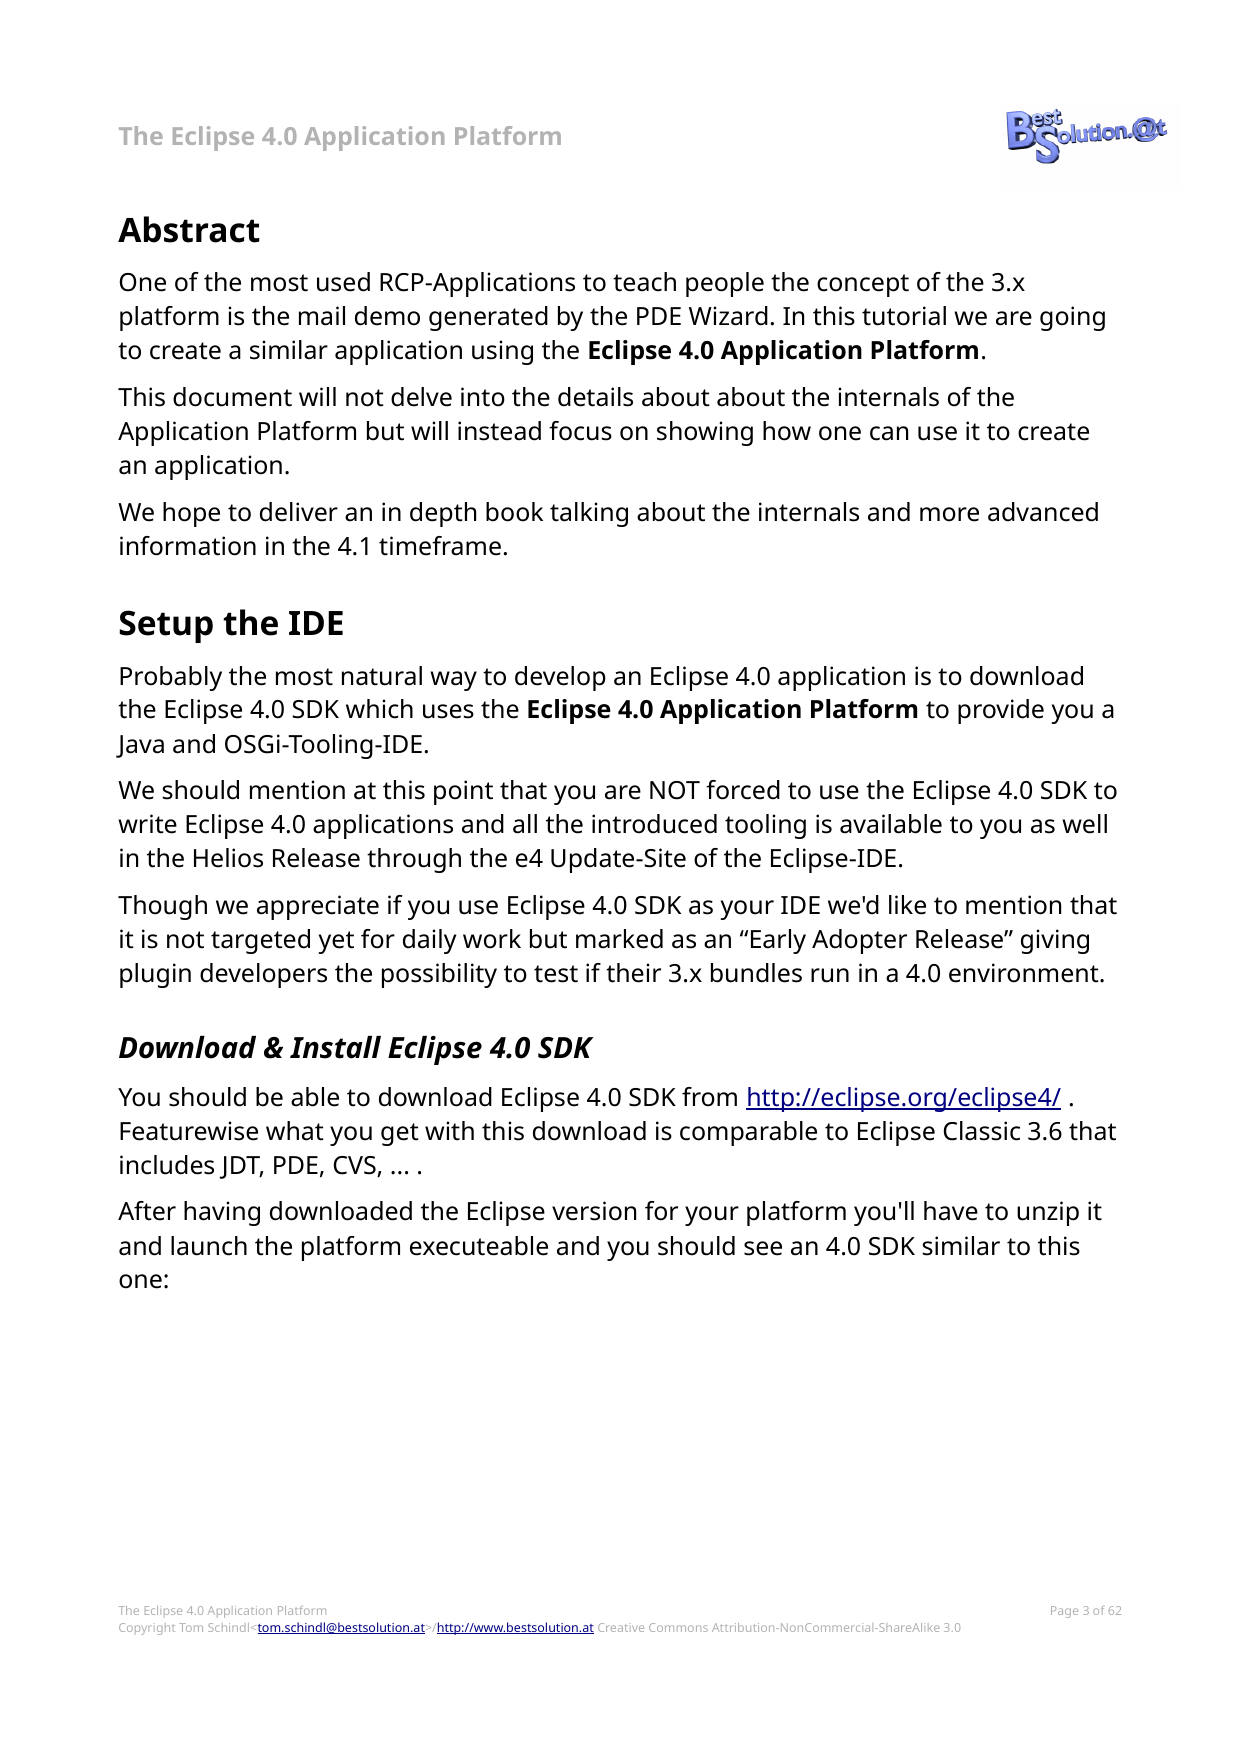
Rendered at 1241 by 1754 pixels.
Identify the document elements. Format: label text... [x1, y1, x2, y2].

text After having downloaded the Eclipse version for your platform you'll have to unzip it and launch the platform executeable and you should see an 4.0 SDK similar to this one: [118, 1194, 1122, 1296]
subtitle Abstract [118, 207, 1122, 252]
text You should be able to download Eclipse 4.0 SDK from http://eclipse.org/eclipse4/ . Featurewise what you get with this download is comparable to Eclipse Classic 3.6 that includes JDT, PDE, CVS, ... . [118, 1079, 1122, 1182]
text One of the most used RCP-Applications to teach people the concept of the 3.x platform is the mail demo generated by the PDE Wizard. In this tutorial we are going to create a similar application using the Eclipse 4.0 Application Platform. [118, 265, 1122, 367]
text This document will not delve into the details about about the internals of the Application Platform but will instead focus on showing how one can use it to create an application. [118, 379, 1122, 482]
text Probably the most natural way to develop an Eclipse 4.0 application is to download the Eclipse 4.0 SDK which uses the Eclipse 4.0 Application Platform to provide you a Java and OSGi-Tooling-IDE. [118, 658, 1122, 760]
text Though we appreciate if you use Eclipse 4.0 SDK as your IDE we'd like to mention that it is not targeted yet for daily work but marked as an “Early Adopter Release” giving plugin developers the possibility to test if their 3.x bundles run in a 4.0 environment. [118, 887, 1122, 990]
picture [1002, 101, 1181, 191]
text We should mention at this point that you are NOT forced to use the Eclipse 4.0 SDK to write Eclipse 4.0 applications and all the introduced tooling is available to you as well in the Helios Release through the e4 Update-Site of the Eclipse-IDE. [118, 773, 1122, 875]
subtitle Setup the IDE [118, 600, 1122, 646]
subtitle Download & Install Eclipse 4.0 SDK [118, 1027, 1122, 1067]
text We hope to deliver an in depth book talking about the internals and more advanced information in the 4.1 timeframe. [118, 494, 1122, 562]
